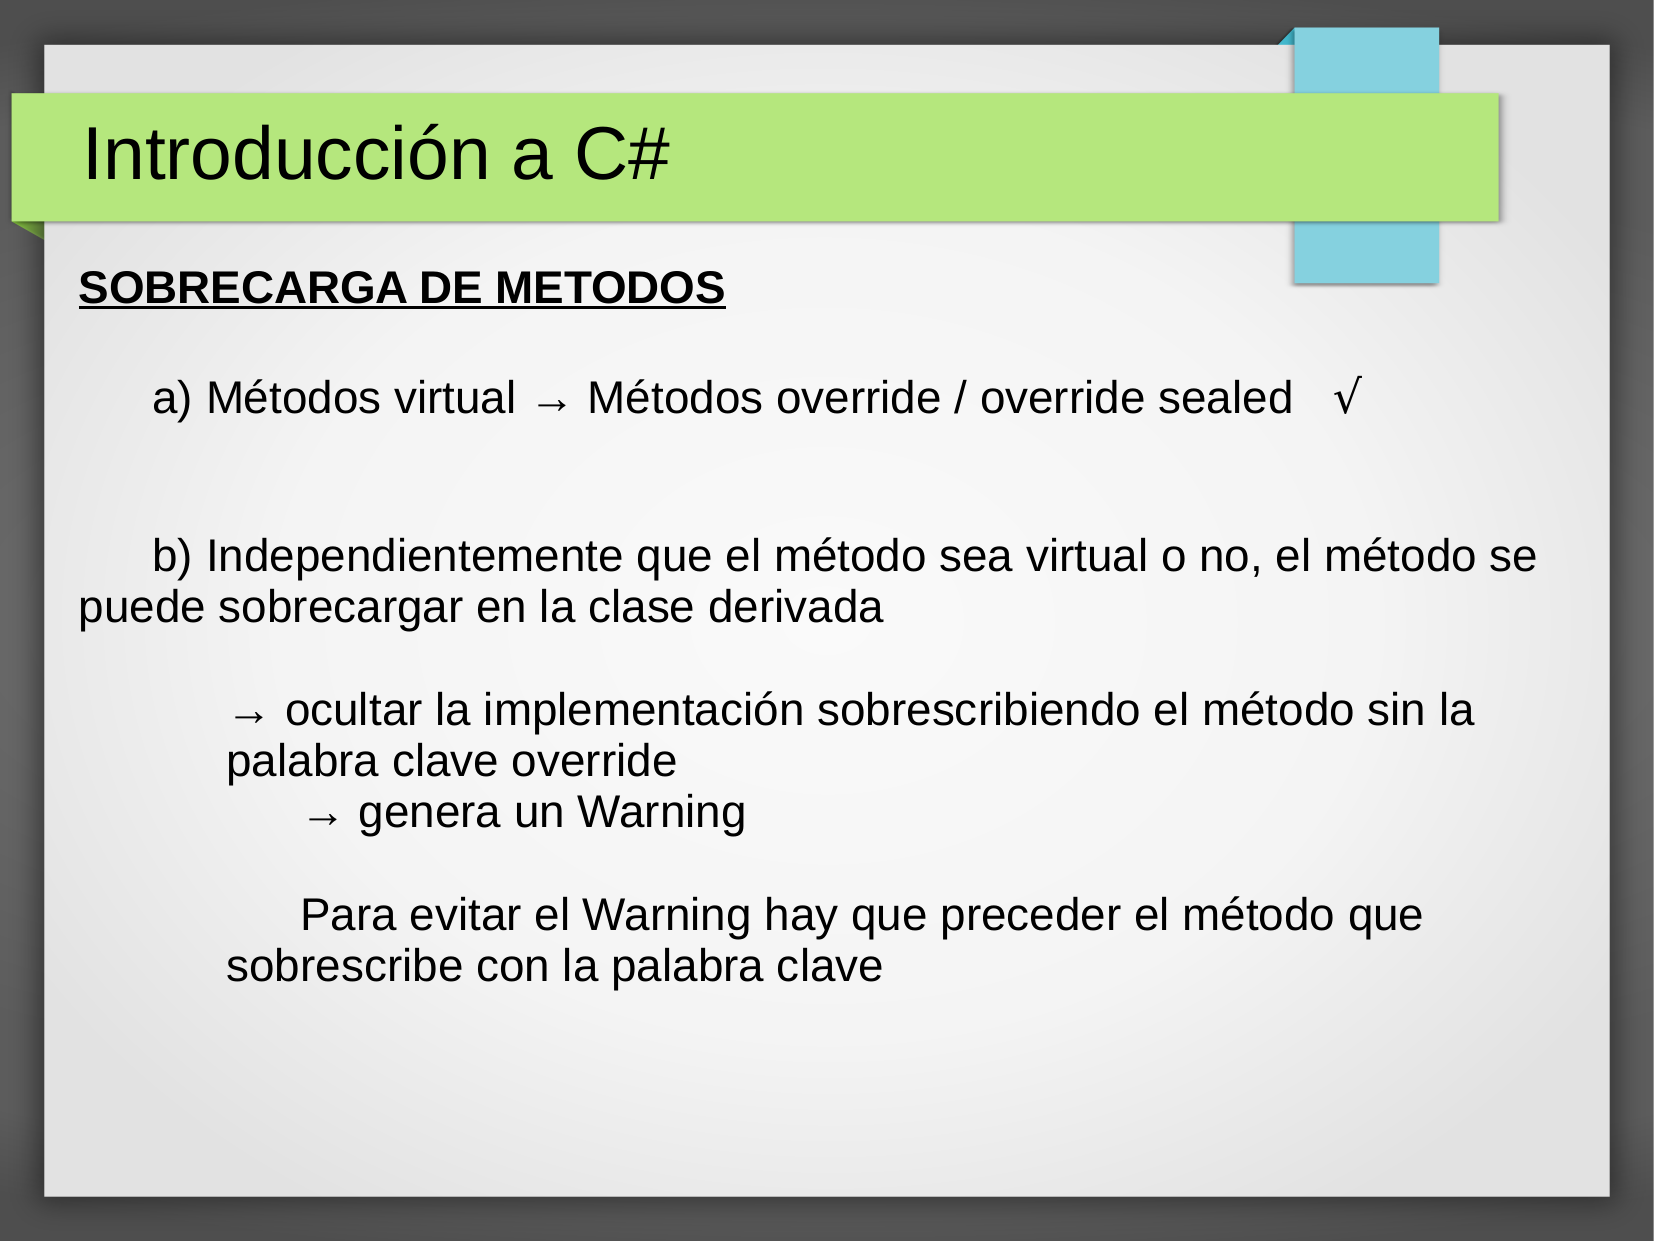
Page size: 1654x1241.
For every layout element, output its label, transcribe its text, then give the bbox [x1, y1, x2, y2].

picture [0, 0, 1654, 1241]
title Introducción a C# [82, 94, 1264, 213]
text_box SOBRECARGA DE METODOS a) Métodos virtual → Métodos override / override sealed √ b) Independientemente que el método sea virtual o no, el método se puede sobrecargar en la clase derivada → ocultar la implementación sobrescribiendo el método sin la palabra clave override → genera un Warning Para evitar el Warning hay que preceder el método que sobrescribe con la palabra clave [78, 221, 1571, 1033]
